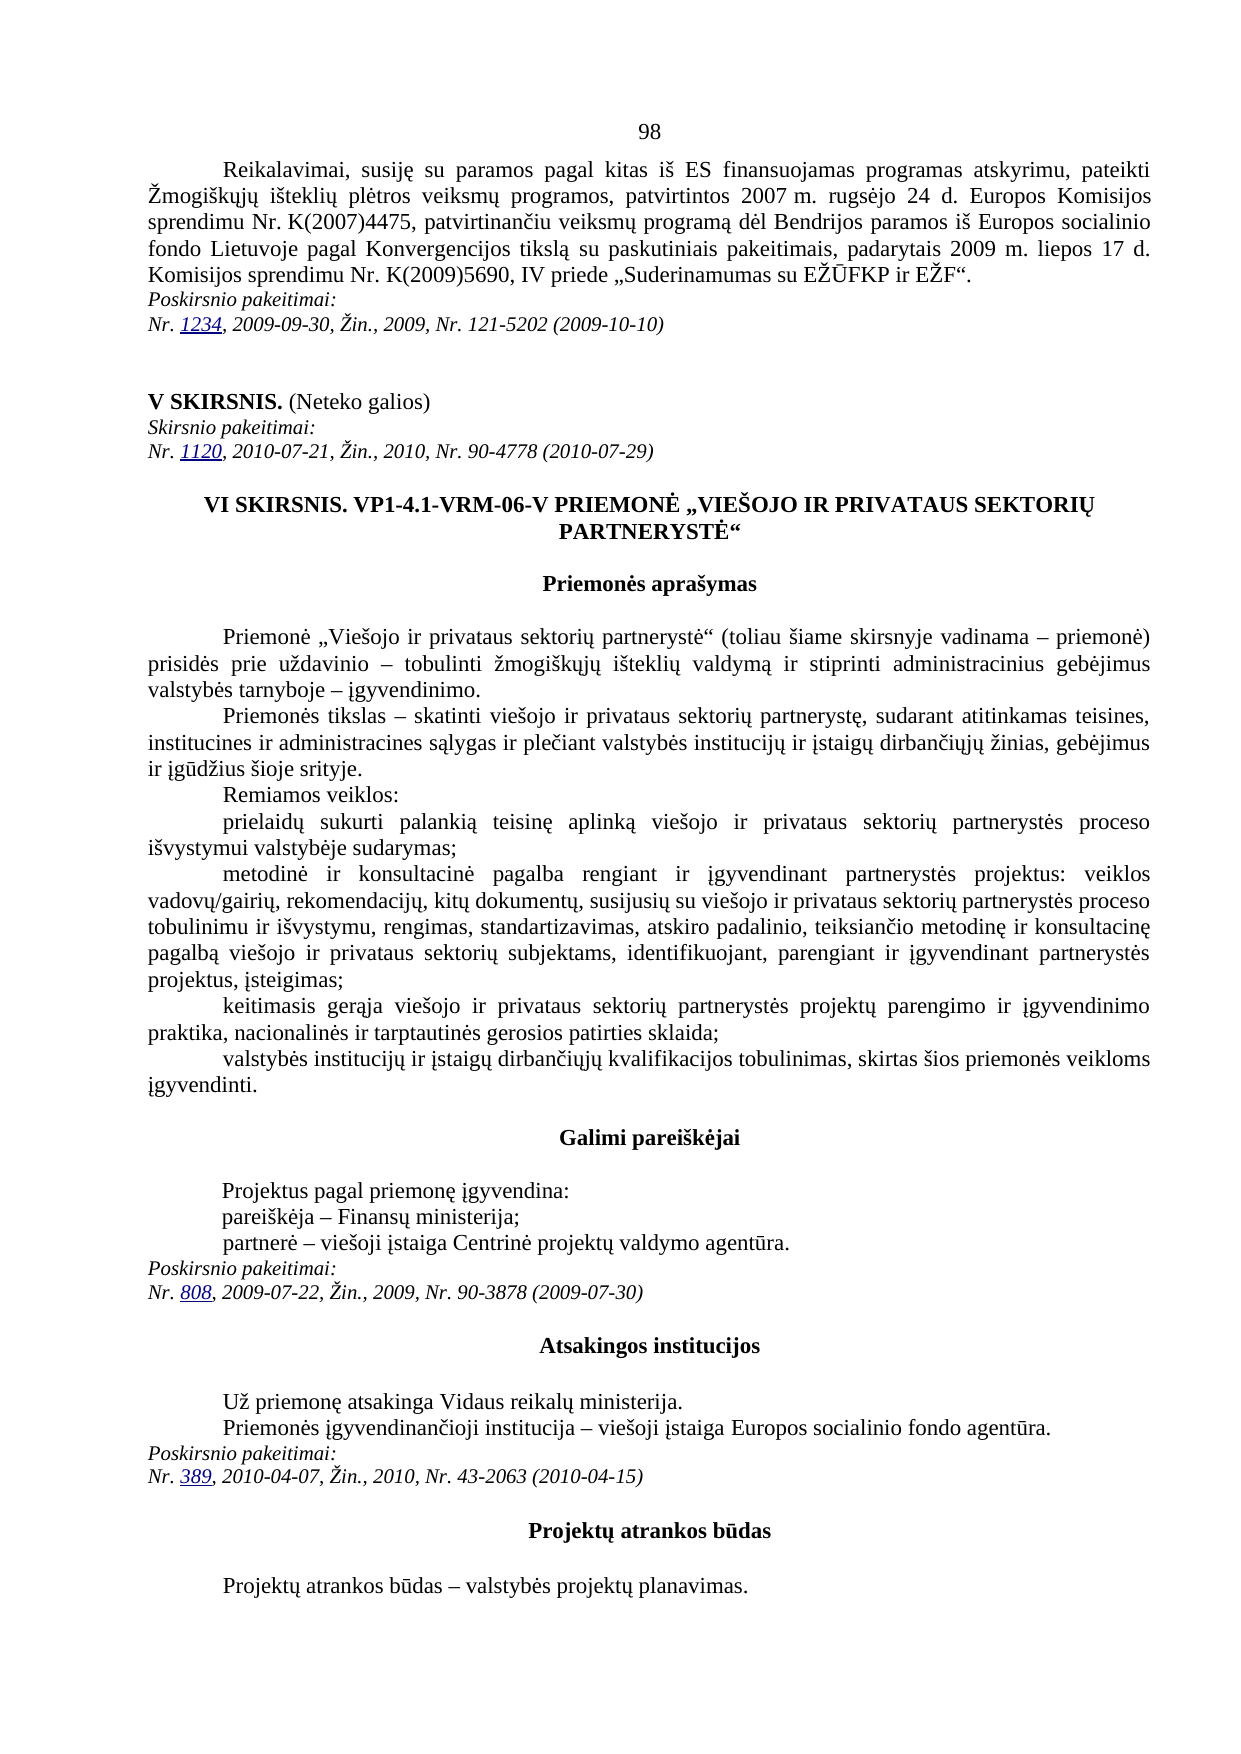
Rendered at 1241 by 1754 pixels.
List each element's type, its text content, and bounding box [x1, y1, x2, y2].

text prielaidų sukurti palankią teisinę aplinką viešojo ir privataus sektorių partnerystės proceso išvystymui valstybėje sudarymas; [148, 808, 1152, 860]
text Skirsnio pakeitimai: [148, 414, 1152, 439]
text Poskirsnio pakeitimai: [148, 287, 1152, 311]
text Nr. 808, 2009-07-22, Žin., 2009, Nr. 90-3878 (2009-07-30) [148, 1280, 1152, 1304]
text Projektų atrankos būdas [148, 1517, 1152, 1544]
text Projektų atrankos būdas – valstybės projektų planavimas. [148, 1572, 1152, 1599]
text Nr. 1234, 2009-09-30, Žin., 2009, Nr. 121-5202 (2009-10-10) [148, 311, 1152, 336]
text Priemonė „Viešojo ir privataus sektorių partnerystė“ (toliau šiame skirsnyje vadinama – priemonė) prisidės prie uždavinio – tobulinti žmogiškųjų išteklių valdymą ir stiprinti administracinius gebėjimus valstybės tarnyboje – įgyvendinimo. [148, 623, 1152, 702]
text Atsakingos institucijos [148, 1333, 1152, 1359]
text Priemonės įgyvendinančioji institucija – viešoji įstaiga Europos socialinio fondo agentūra. [148, 1414, 1152, 1440]
text Poskirsnio pakeitimai: [148, 1256, 1152, 1280]
text pareiškėja – Finansų ministerija; [148, 1203, 1152, 1229]
text valstybės institucijų ir įstaigų dirbančiųjų kvalifikacijos tobulinimas, skirtas šios priemonės veikloms įgyvendinti. [148, 1045, 1152, 1098]
text metodinė ir konsultacinė pagalba rengiant ir įgyvendinant partnerystės projektus: veiklos vadovų/gairių, rekomendacijų, kitų dokumentų, susijusių su viešojo ir privataus sektorių partnerystės proceso tobulinimu ir išvystymu, rengimas, standartizavimas, atskiro padalinio, teiksiančio metodinę ir konsultacinę pagalbą viešojo ir privataus sektorių subjektams, identifikuojant, parengiant ir įgyvendinant partnerystės projektus, įsteigimas; [148, 860, 1152, 992]
text Poskirsnio pakeitimai: [148, 1440, 1152, 1464]
text Nr. 389, 2010-04-07, Žin., 2010, Nr. 43-2063 (2010-04-15) [148, 1464, 1152, 1488]
subtitle VI SKIRSNIS. VP1-4.1-VRM-06-V PRIEMONĖ „VIEŠOJO IR PRIVATAUS SEKTORIŲ PARTNERYSTĖ“ [148, 491, 1152, 544]
text Už priemonę atsakinga Vidaus reikalų ministerija. [148, 1388, 1152, 1414]
subtitle V SKIRSNIS. (Neteko galios) [148, 388, 1152, 414]
text Reikalavimai, susiję su paramos pagal kitas iš ES finansuojamas programas atskyrimu, pateikti Žmogiškųjų išteklių plėtros veiksmų programos, patvirtintos 2007 m. rugsėjo 24 d. Europos Komisijos sprendimu Nr. K(2007)4475, patvirtinančiu veiksmų programą dėl Bendrijos paramos iš Europos socialinio fondo Lietuvoje pagal Konvergencijos tikslą su paskutiniais pakeitimais, padarytais 2009 m. liepos 17 d. Komisijos sprendimu Nr. K(2009)5690, IV priede „Suderinamumas su EŽŪFKP ir EŽF“. [148, 156, 1152, 287]
text Nr. 1120, 2010-07-21, Žin., 2010, Nr. 90-4778 (2010-07-29) [148, 439, 1152, 463]
text Priemonės aprašymas [148, 571, 1152, 597]
text Galimi pareiškėjai [148, 1124, 1152, 1150]
text Remiamos veiklos: [148, 781, 1152, 808]
text partnerė – viešoji įstaiga Centrinė projektų valdymo agentūra. [185, 1229, 1152, 1256]
text Projektus pagal priemonę įgyvendina: [148, 1177, 1152, 1203]
text keitimasis gerąja viešojo ir privataus sektorių partnerystės projektų parengimo ir įgyvendinimo praktika, nacionalinės ir tarptautinės gerosios patirties sklaida; [148, 992, 1152, 1045]
text Priemonės tikslas – skatinti viešojo ir privataus sektorių partnerystę, sudarant atitinkamas teisines, institucines ir administracines sąlygas ir plečiant valstybės institucijų ir įstaigų dirbančiųjų žinias, gebėjimus ir įgūdžius šioje srityje. [148, 702, 1152, 781]
